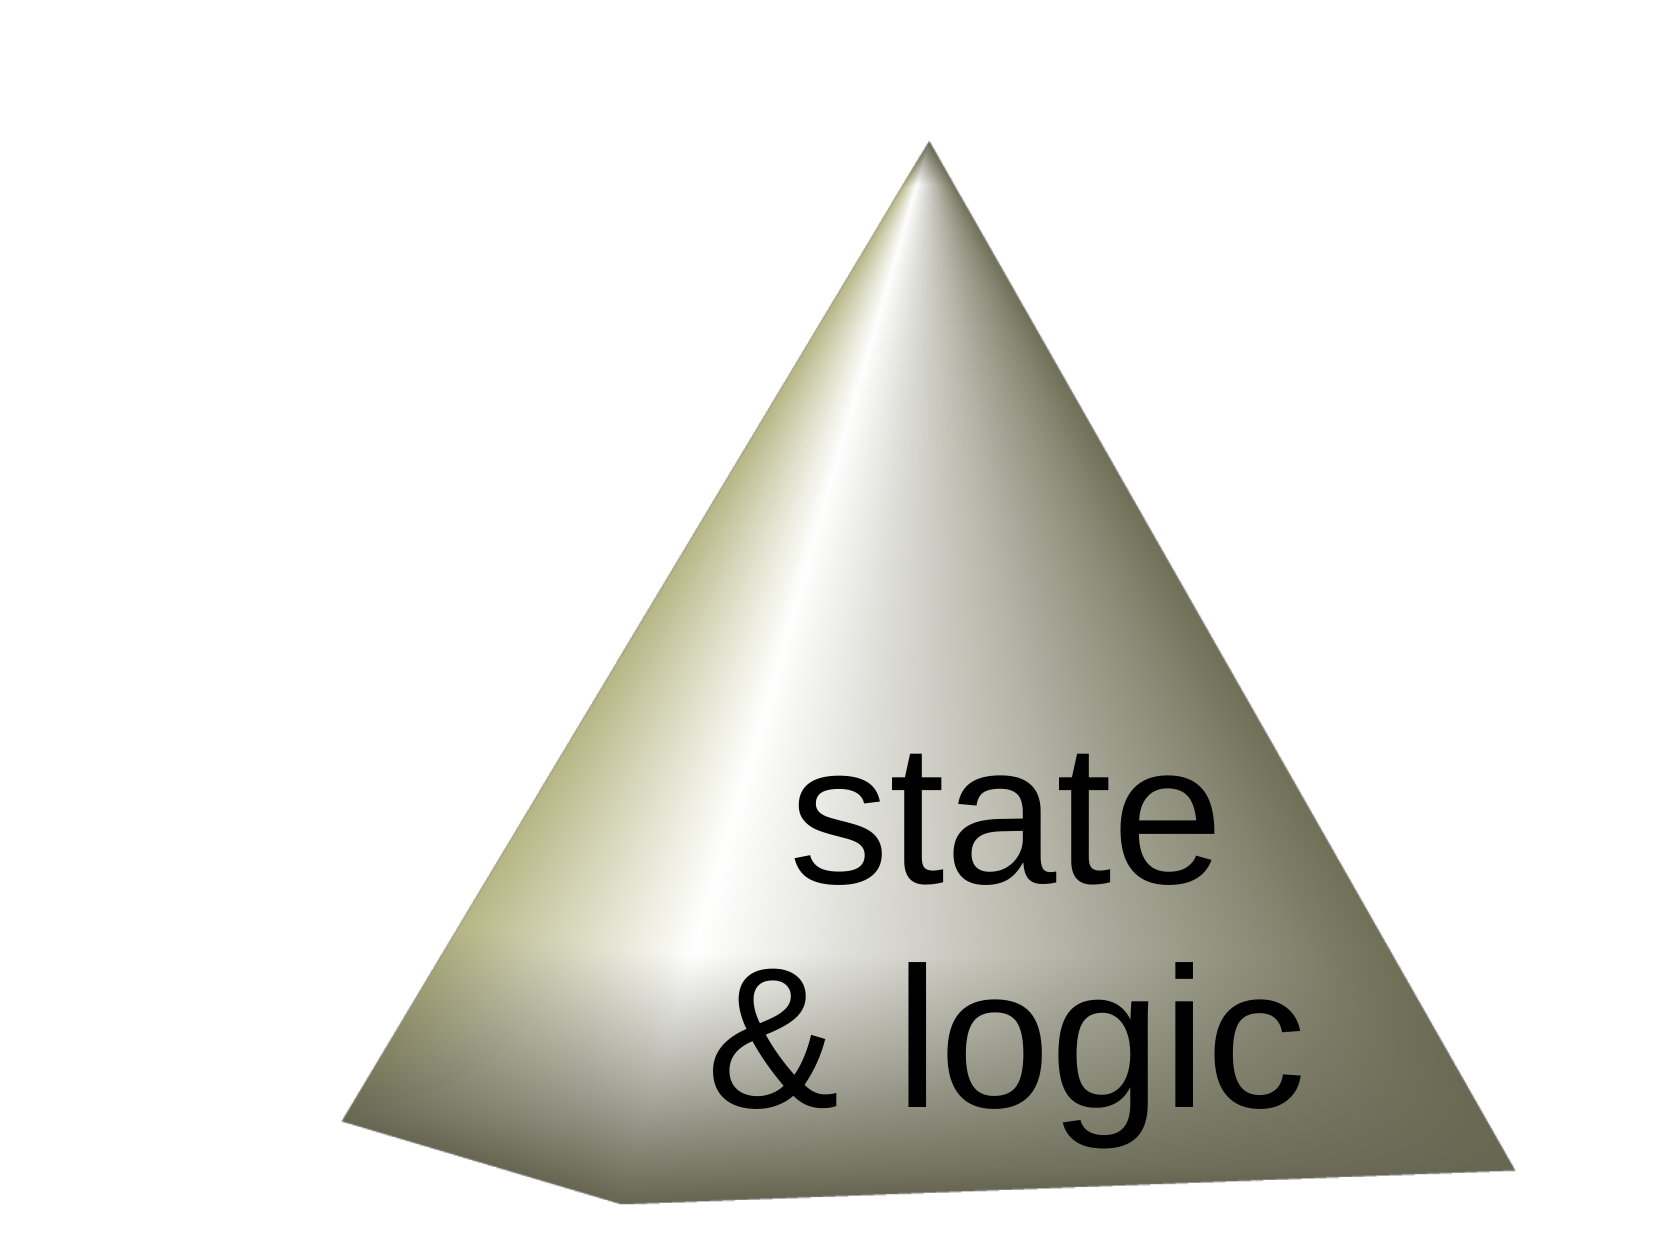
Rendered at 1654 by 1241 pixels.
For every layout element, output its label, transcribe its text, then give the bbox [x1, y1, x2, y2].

text_box state & logic [593, 616, 1420, 1237]
